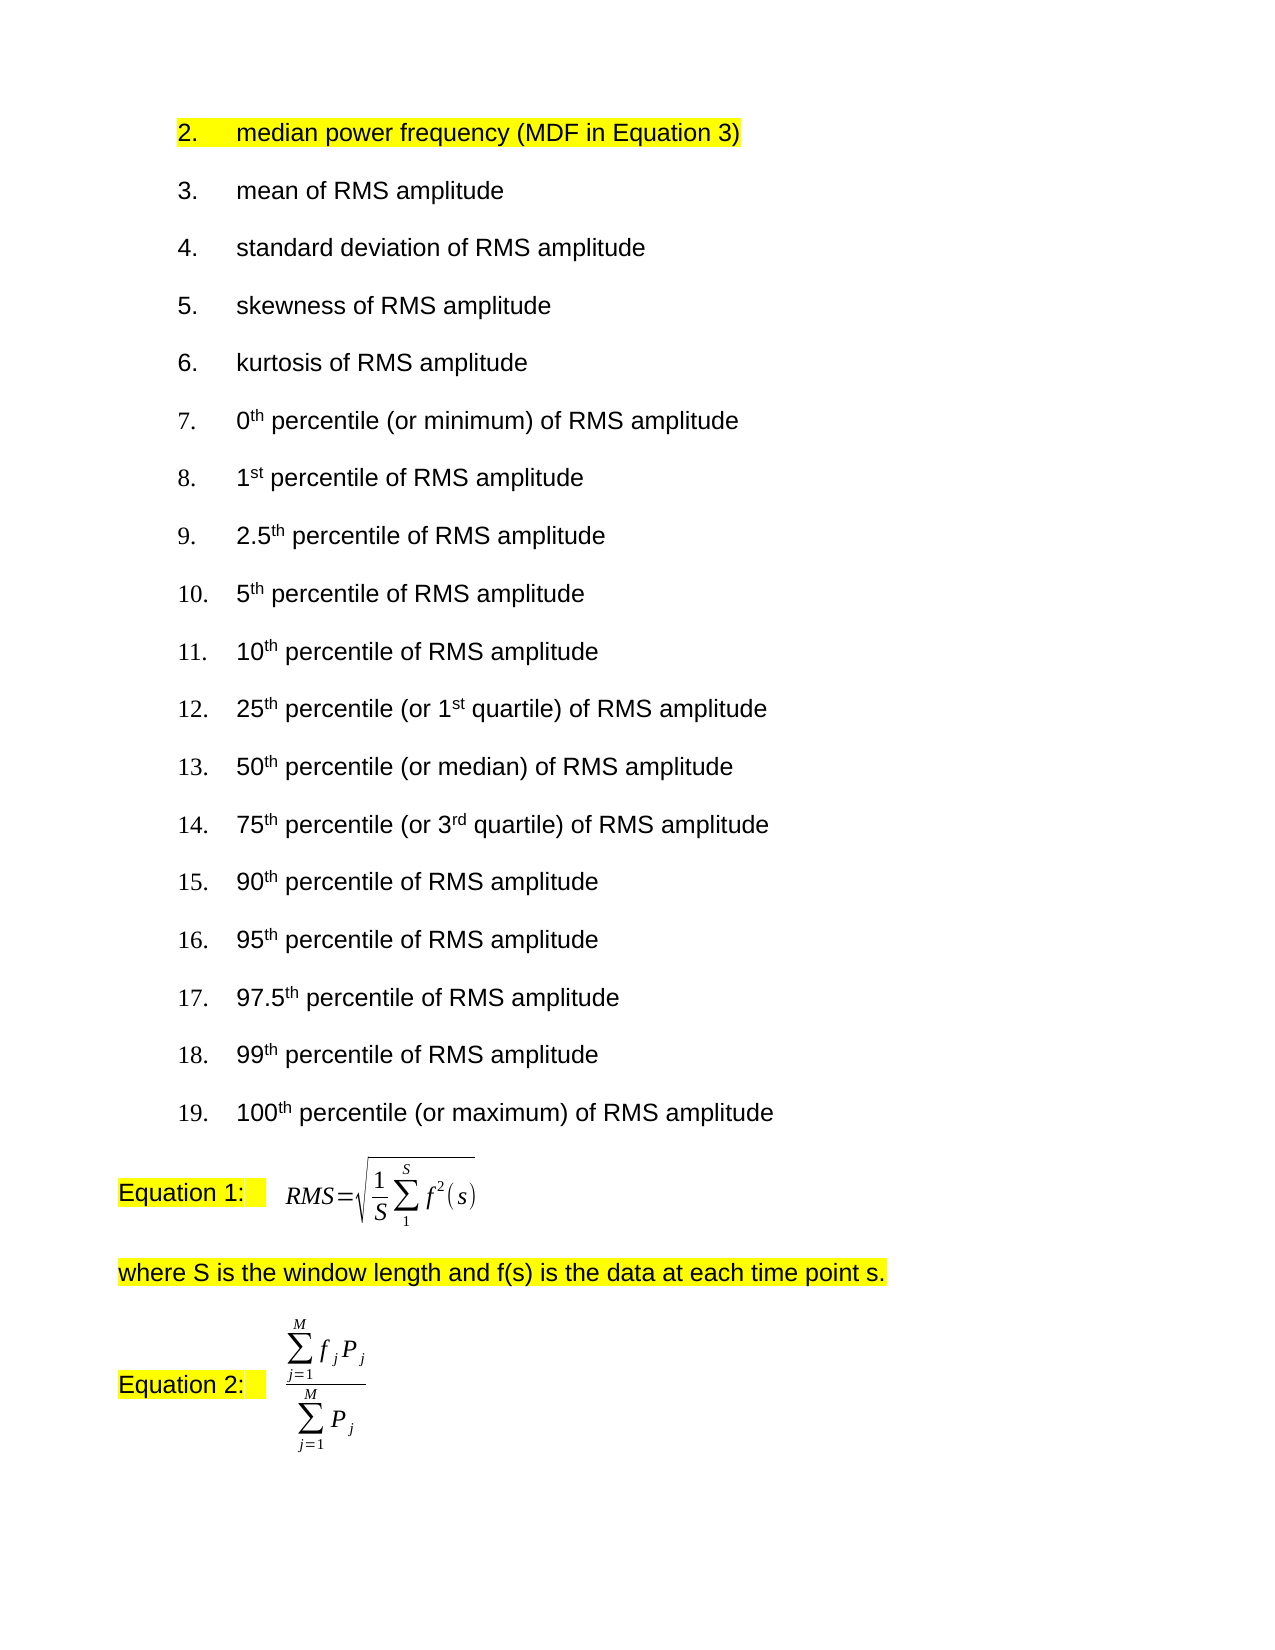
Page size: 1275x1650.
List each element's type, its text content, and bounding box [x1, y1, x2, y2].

list 25th percentile (or 1st quartile) of RMS amplitude [177, 694, 1157, 723]
list 90th percentile of RMS amplitude [177, 867, 1157, 896]
list 5th percentile of RMS amplitude [177, 579, 1157, 608]
list 95th percentile of RMS amplitude [177, 925, 1157, 954]
list 99th percentile of RMS amplitude [177, 1040, 1157, 1069]
list 1st percentile of RMS amplitude [177, 463, 1157, 492]
list mean of RMS amplitude [177, 176, 1157, 204]
text Equation 1: [118, 1156, 1157, 1229]
text where S is the window length and f(s) is the data at each time point s. [118, 1258, 1157, 1286]
list 10th percentile of RMS amplitude [177, 636, 1157, 665]
list kurtosis of RMS amplitude [177, 348, 1157, 377]
list 97.5th percentile of RMS amplitude [177, 983, 1157, 1012]
list 75th percentile (or 3rd quartile) of RMS amplitude [177, 809, 1157, 838]
list 0th percentile (or minimum) of RMS amplitude [177, 406, 1157, 434]
list median power frequency (MDF in Equation 3) [177, 118, 1157, 147]
list skewness of RMS amplitude [177, 291, 1157, 319]
list 50th percentile (or median) of RMS amplitude [177, 752, 1157, 781]
list standard deviation of RMS amplitude [177, 233, 1157, 262]
text Equation 2: [118, 1315, 1157, 1453]
list 2.5th percentile of RMS amplitude [177, 521, 1157, 550]
list 100th percentile (or maximum) of RMS amplitude [177, 1098, 1157, 1127]
